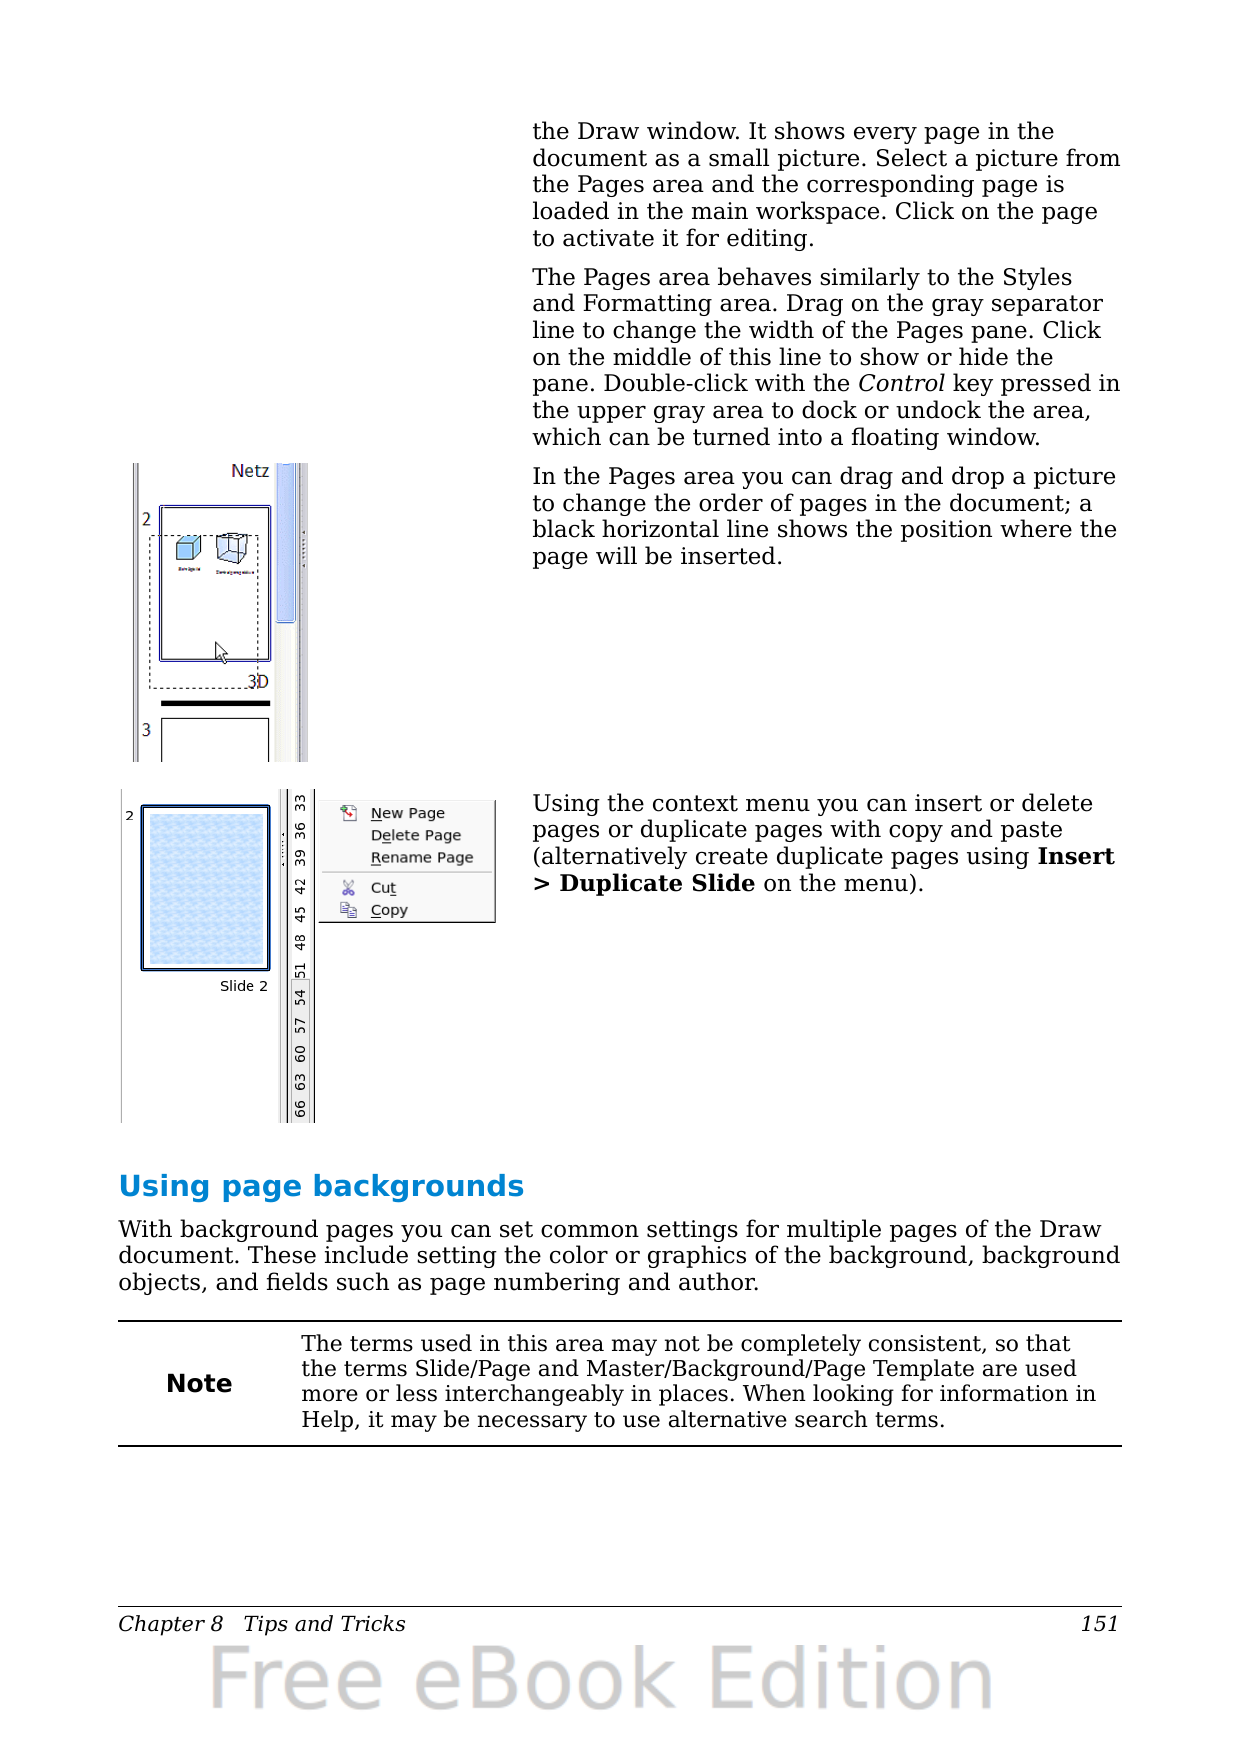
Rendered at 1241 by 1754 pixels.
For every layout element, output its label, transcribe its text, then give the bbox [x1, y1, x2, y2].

table_cell [120, 463, 532, 790]
table_header The terms used in this area may not be completely consistent, so that the terms Slide/Page and Master/Background/Page Template are used more or less interchangeably in places. When looking for information in Help, it may be necessary to use alternative search terms. [280, 1322, 1122, 1445]
table_cell Using the context menu you can insert or delete pages or duplicate pages with copy and paste (alternatively create duplicate pages using Insert > Duplicate Slide on the menu). [532, 790, 1122, 1123]
table_cell [475, 790, 532, 1123]
text With background pages you can set common settings for multiple pages of the Draw document. These include setting the color or graphics of the background, background objects, and fields such as page numbering and author. [118, 1216, 1122, 1296]
table_header Note [118, 1322, 280, 1445]
table_header the Draw window. It shows every page in the document as a small picture. Select a picture from the Pages area and the corresponding page is loaded in the main workspace. Click on the page to activate it for editing. The Pages area behaves similarly to the Styles and Formatting area. Drag on the gray separator line to change the width of the Pages pane. Click on the middle of this line to show or hide the pane. Double-click with the Control key pressed in the upper gray area to dock or undock the area, which can be turned into a floating window. [532, 118, 1122, 463]
picture [207, 1645, 994, 1713]
picture [132, 463, 308, 762]
table_header [120, 118, 532, 463]
picture [120, 789, 496, 1123]
table_cell In the Pages area you can drag and drop a picture to change the order of pages in the document; a black horizontal line shows the position where the page will be inserted. [532, 463, 1122, 790]
subtitle Using page backgrounds [118, 1169, 1122, 1203]
